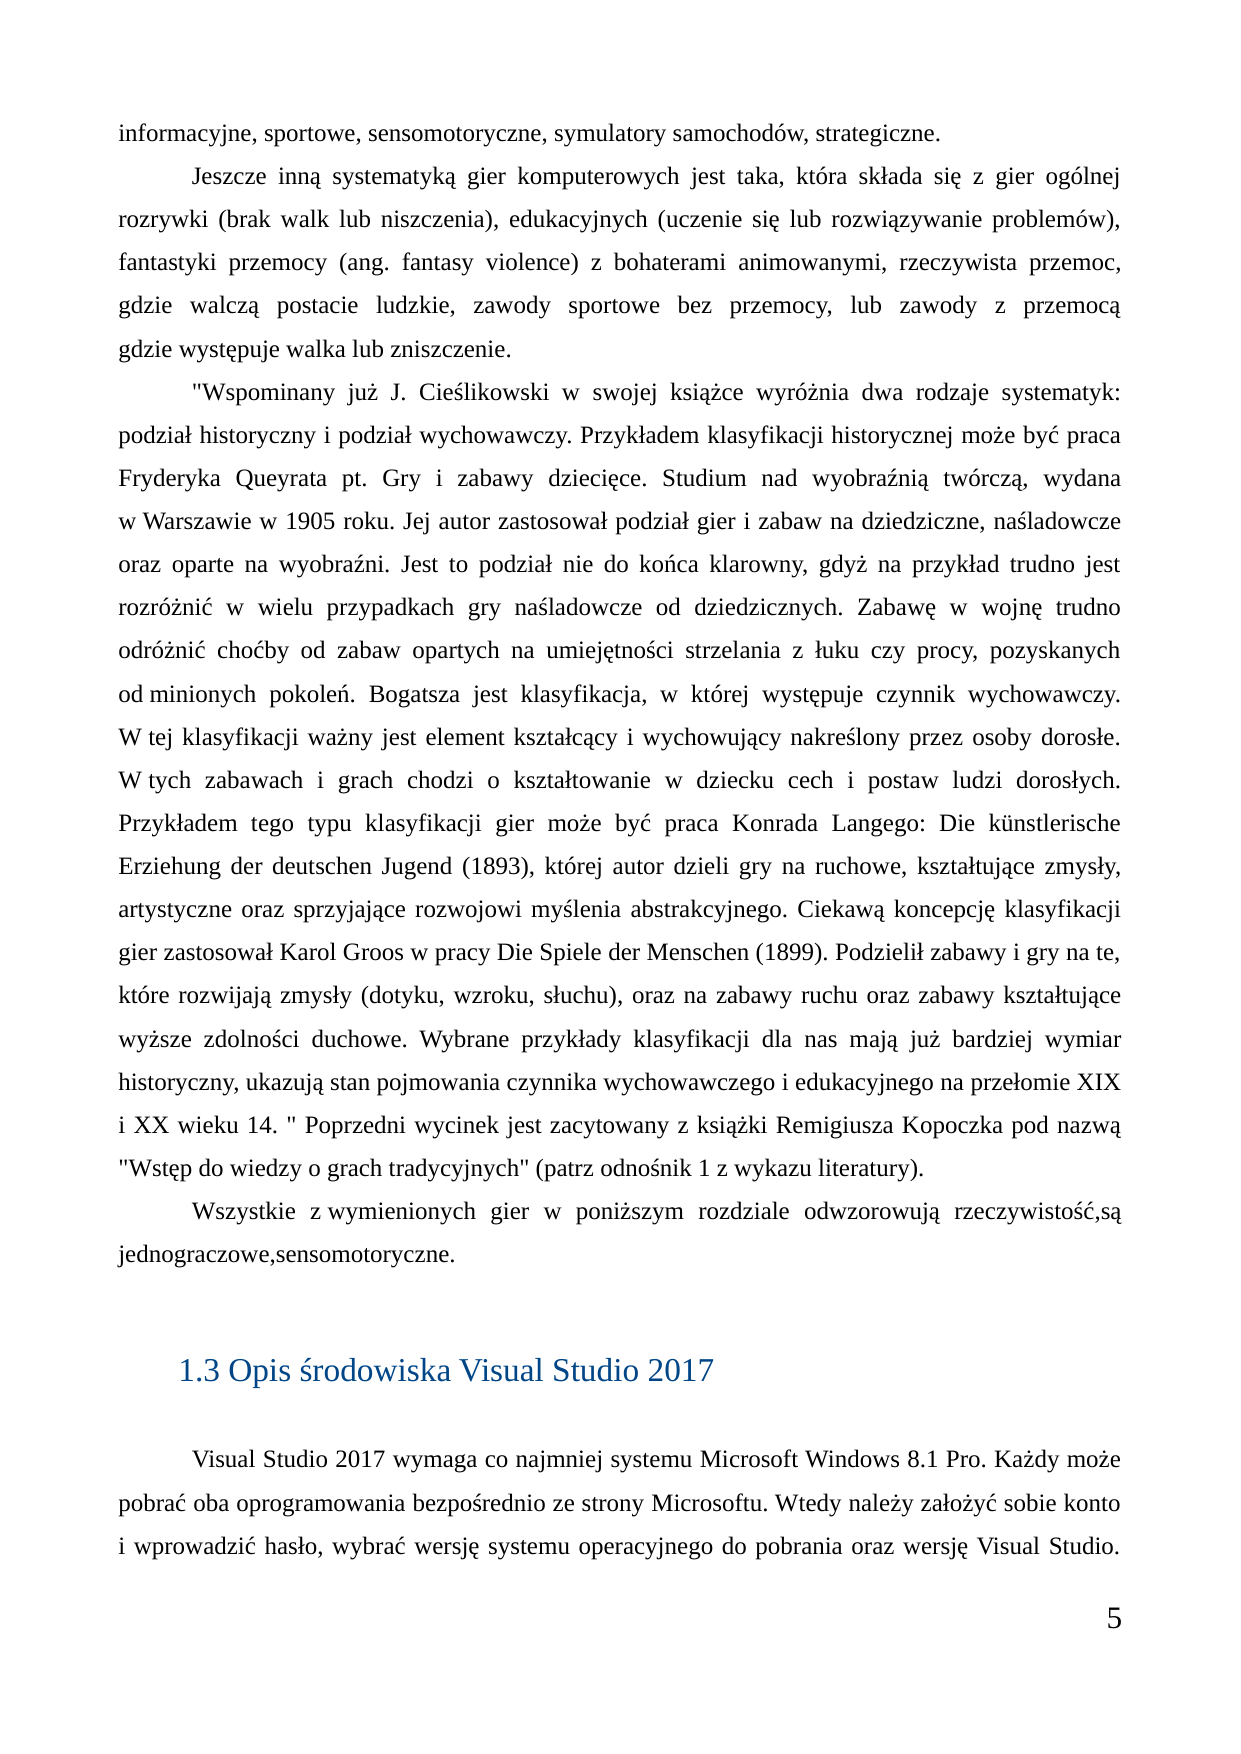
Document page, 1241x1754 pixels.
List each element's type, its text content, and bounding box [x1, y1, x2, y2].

text "Wspominany już J. Cieślikowski w swojej książce wyróżnia dwa rodzaje systematyk: podział historyczny i podział wychowawczy. Przykładem klasyfikacji historycznej może być praca Fryderyka Queyrata pt. Gry i zabawy dziecięce. Studium nad wyobraźnią twórczą, wydana w Warszawie w 1905 roku. Jej autor zastosował podział gier i zabaw na dziedziczne, naśladowcze oraz oparte na wyobraźni. Jest to podział nie do końca klarowny, gdyż na przykład trudno jest rozróżnić w wielu przypadkach gry naśladowcze od dziedzicznych. Zabawę w wojnę trudno odróżnić choćby od zabaw opartych na umiejętności strzelania z łuku czy procy, pozyskanych od minionych pokoleń. Bogatsza jest klasyfikacja, w której występuje czynnik wychowawczy. W tej klasyfikacji ważny jest element kształcący i wychowujący nakreślony przez osoby dorosłe. W tych zabawach i grach chodzi o kształtowanie w dziecku cech i postaw ludzi dorosłych. Przykładem tego typu klasyfikacji gier może być praca Konrada Langego: Die künstlerische Erziehung der deutschen Jugend (1893), której autor dzieli gry na ruchowe, kształtujące zmysły, artystyczne oraz sprzyjające rozwojowi myślenia abstrakcyjnego. Ciekawą koncepcję klasyfikacji gier zastosował Karol Groos w pracy Die Spiele der Menschen (1899). Podzielił zabawy i gry na te, które rozwijają zmysły (dotyku, wzroku, słuchu), oraz na zabawy ruchu oraz zabawy kształtujące wyższe zdolności duchowe. Wybrane przykłady klasyfikacji dla nas mają już bardziej wymiar historyczny, ukazują stan pojmowania czynnika wychowawczego i edukacyjnego na przełomie XIX i XX wieku 14. " Poprzedni wycinek jest zacytowany z książki Remigiusza Kopoczka pod nazwą "Wstęp do wiedzy o grach tradycyjnych" (patrz odnośnik 1 z wykazu literatury). [118, 377, 1122, 1182]
text Visual Studio 2017 wymaga co najmniej systemu Microsoft Windows 8.1 Pro. Każdy może pobrać oba oprogramowania bezpośrednio ze strony Microsoftu. Wtedy należy założyć sobie konto i wprowadzić hasło, wybrać wersję systemu operacyjnego do pobrania oraz wersję Visual Studio. [118, 1444, 1122, 1559]
text informacyjne, sportowe, sensomotoryczne, symulatory samochodów, strategiczne. [118, 118, 1122, 147]
text Jeszcze inną systematyką gier komputerowych jest taka, która składa się z gier ogólnej rozrywki (brak walk lub niszczenia), edukacyjnych (uczenie się lub rozwiązywanie problemów), fantastyki przemocy (ang. fantasy violence) z bohaterami animowanymi, rzeczywista przemoc, gdzie walczą postacie ludzkie, zawody sportowe bez przemocy, lub zawody z przemocą gdzie występuje walka lub zniszczenie. [118, 161, 1122, 362]
subtitle 1.3 Opis środowiska Visual Studio 2017 [118, 1351, 1122, 1389]
text Wszystkie z wymienionych gier w poniższym rozdziale odwzorowują rzeczywistość,są jednograczowe,sensomotoryczne. [118, 1196, 1122, 1268]
